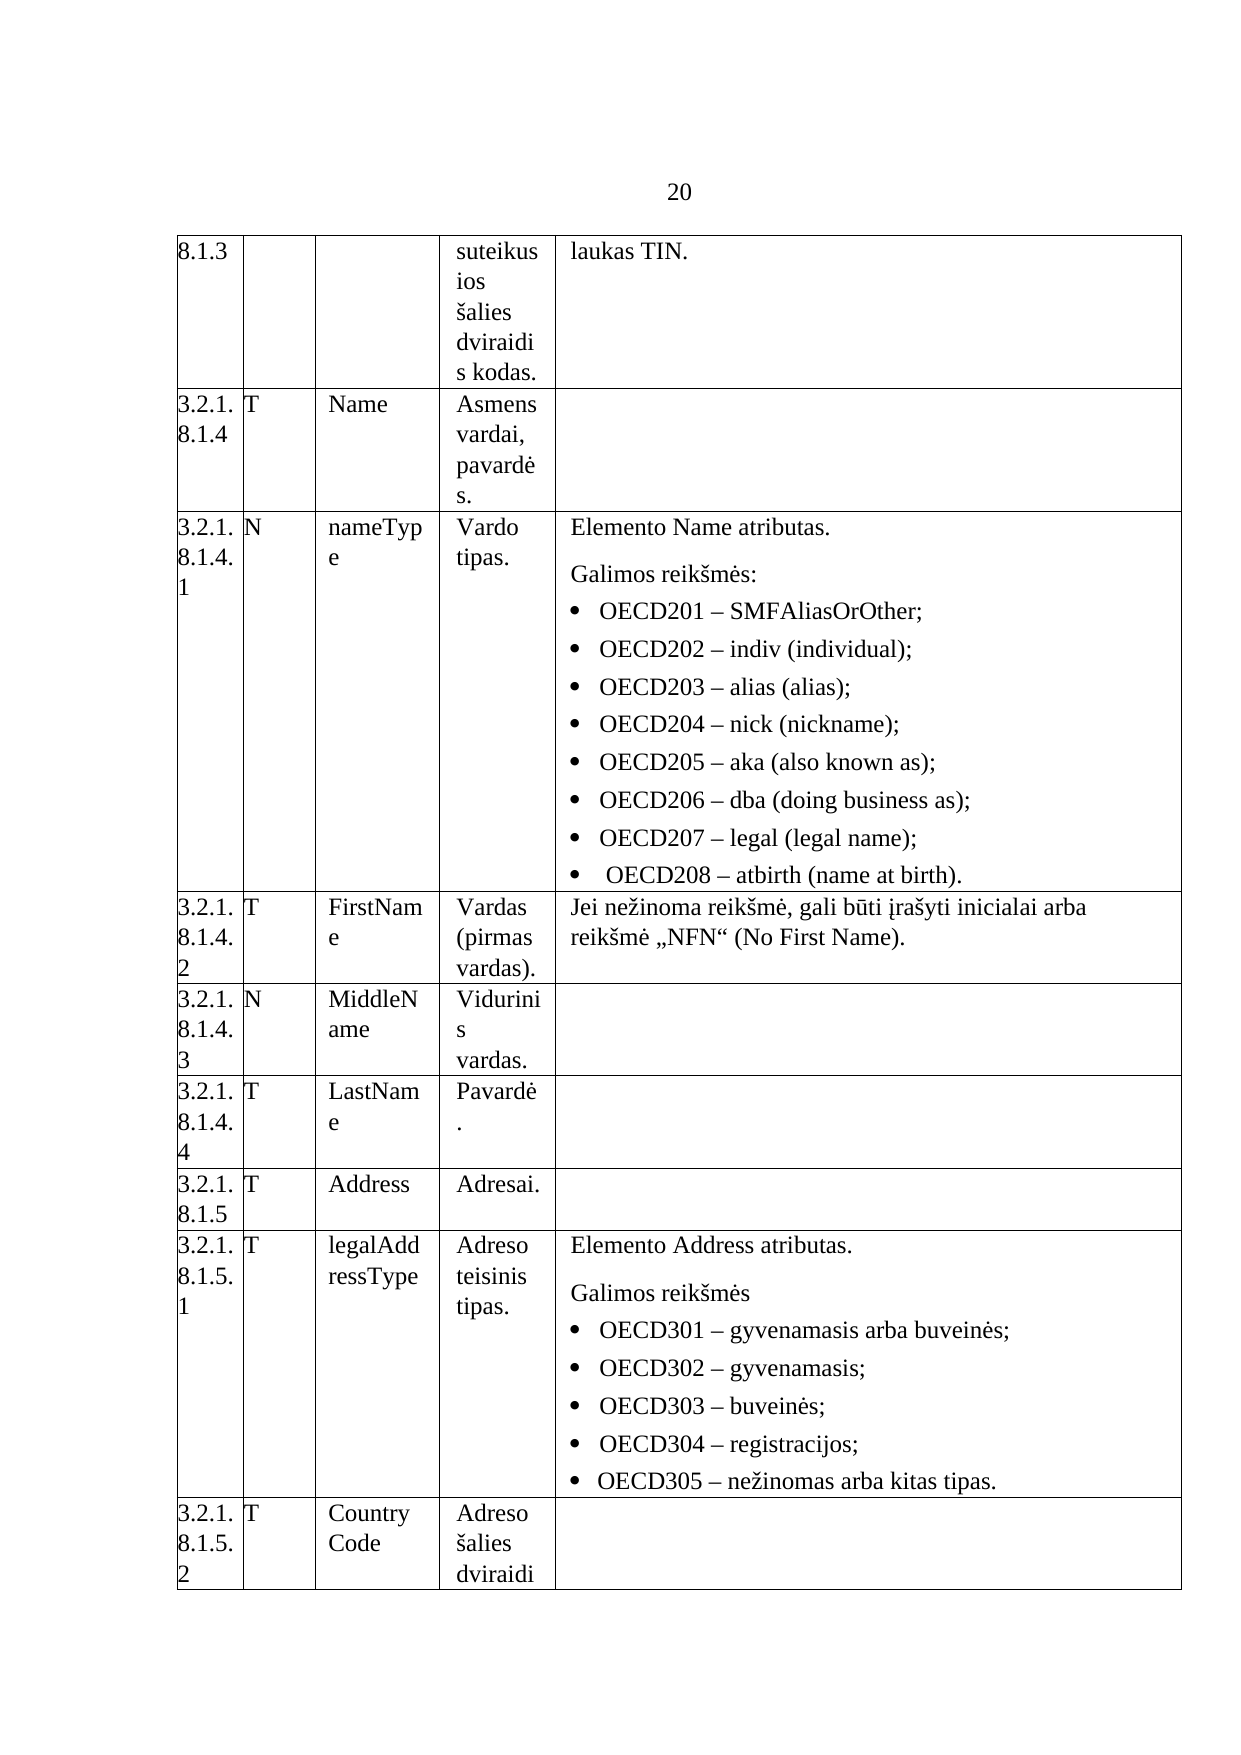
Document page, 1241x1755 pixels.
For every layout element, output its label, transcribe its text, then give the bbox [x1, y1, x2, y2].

table_cell Name [316, 389, 439, 511]
table_cell Adresai. [440, 1169, 555, 1229]
table_cell FirstName [316, 892, 439, 983]
table_cell [316, 236, 439, 388]
table_cell laukas TIN. [556, 236, 1181, 388]
table_cell Vardo tipas. [440, 512, 555, 891]
table_cell 3.2.1.8.1.5.1 [178, 1231, 243, 1497]
table_cell [556, 389, 1181, 511]
table_cell [556, 1076, 1181, 1168]
table_cell T [244, 892, 315, 983]
table_cell [556, 1169, 1181, 1229]
table_cell nameType [316, 512, 439, 891]
table_cell Vidurinis vardas. [440, 984, 555, 1075]
table_cell 3.2.1.8.1.4.4 [178, 1076, 243, 1168]
table_cell Elemento Name atributas. Galimos reikšmės:  OECD201 – SMFAliasOrOther;  OECD202 – indiv (individual);  OECD203 – alias (alias);  OECD204 – nick (nickname);  OECD205 – aka (also known as);  OECD206 – dba (doing business as);  OECD207 – legal (legal name);  OECD208 – atbirth (name at birth). [556, 512, 1181, 891]
table_cell Adreso šalies dviraidi [440, 1498, 555, 1589]
table_cell N [244, 512, 315, 891]
table_cell suteikusios šalies dviraidis kodas. [440, 236, 555, 388]
table_cell 3.2.1.8.1.4.3 [178, 984, 243, 1075]
table_cell T [244, 1231, 315, 1497]
table_cell MiddleName [316, 984, 439, 1075]
table_cell T [244, 389, 315, 511]
table_cell Adreso teisinis tipas. [440, 1231, 555, 1497]
table_cell 8.1.3 [178, 236, 243, 388]
table_cell T [244, 1498, 315, 1589]
table_cell [556, 1498, 1181, 1589]
table_cell [244, 236, 315, 388]
table_cell 3.2.1.8.1.4.2 [178, 892, 243, 983]
table_cell 3.2.1.8.1.4 [178, 389, 243, 511]
table_cell legalAddressType [316, 1231, 439, 1497]
table_cell T [244, 1169, 315, 1229]
table_cell Asmens vardai, pavardės. [440, 389, 555, 511]
table_cell Pavardė. [440, 1076, 555, 1168]
table_cell Jei nežinoma reikšmė, gali būti įrašyti inicialai arba reikšmė „NFN“ (No First Name). [556, 892, 1181, 983]
table_cell T [244, 1076, 315, 1168]
table_cell [556, 984, 1181, 1075]
table_cell Elemento Address atributas. Galimos reikšmės  OECD301 – gyvenamasis arba buveinės;  OECD302 – gyvenamasis;  OECD303 – buveinės;  OECD304 – registracijos;  OECD305 – nežinomas arba kitas tipas. [556, 1231, 1181, 1497]
table_cell Vardas (pirmas vardas). [440, 892, 555, 983]
table_cell Address [316, 1169, 439, 1229]
table_cell N [244, 984, 315, 1075]
table_cell 3.2.1.8.1.4.1 [178, 512, 243, 891]
table_cell 3.2.1.8.1.5.2 [178, 1498, 243, 1589]
table_cell LastName [316, 1076, 439, 1168]
table_cell CountryCode [316, 1498, 439, 1589]
table_cell 3.2.1.8.1.5 [178, 1169, 243, 1229]
